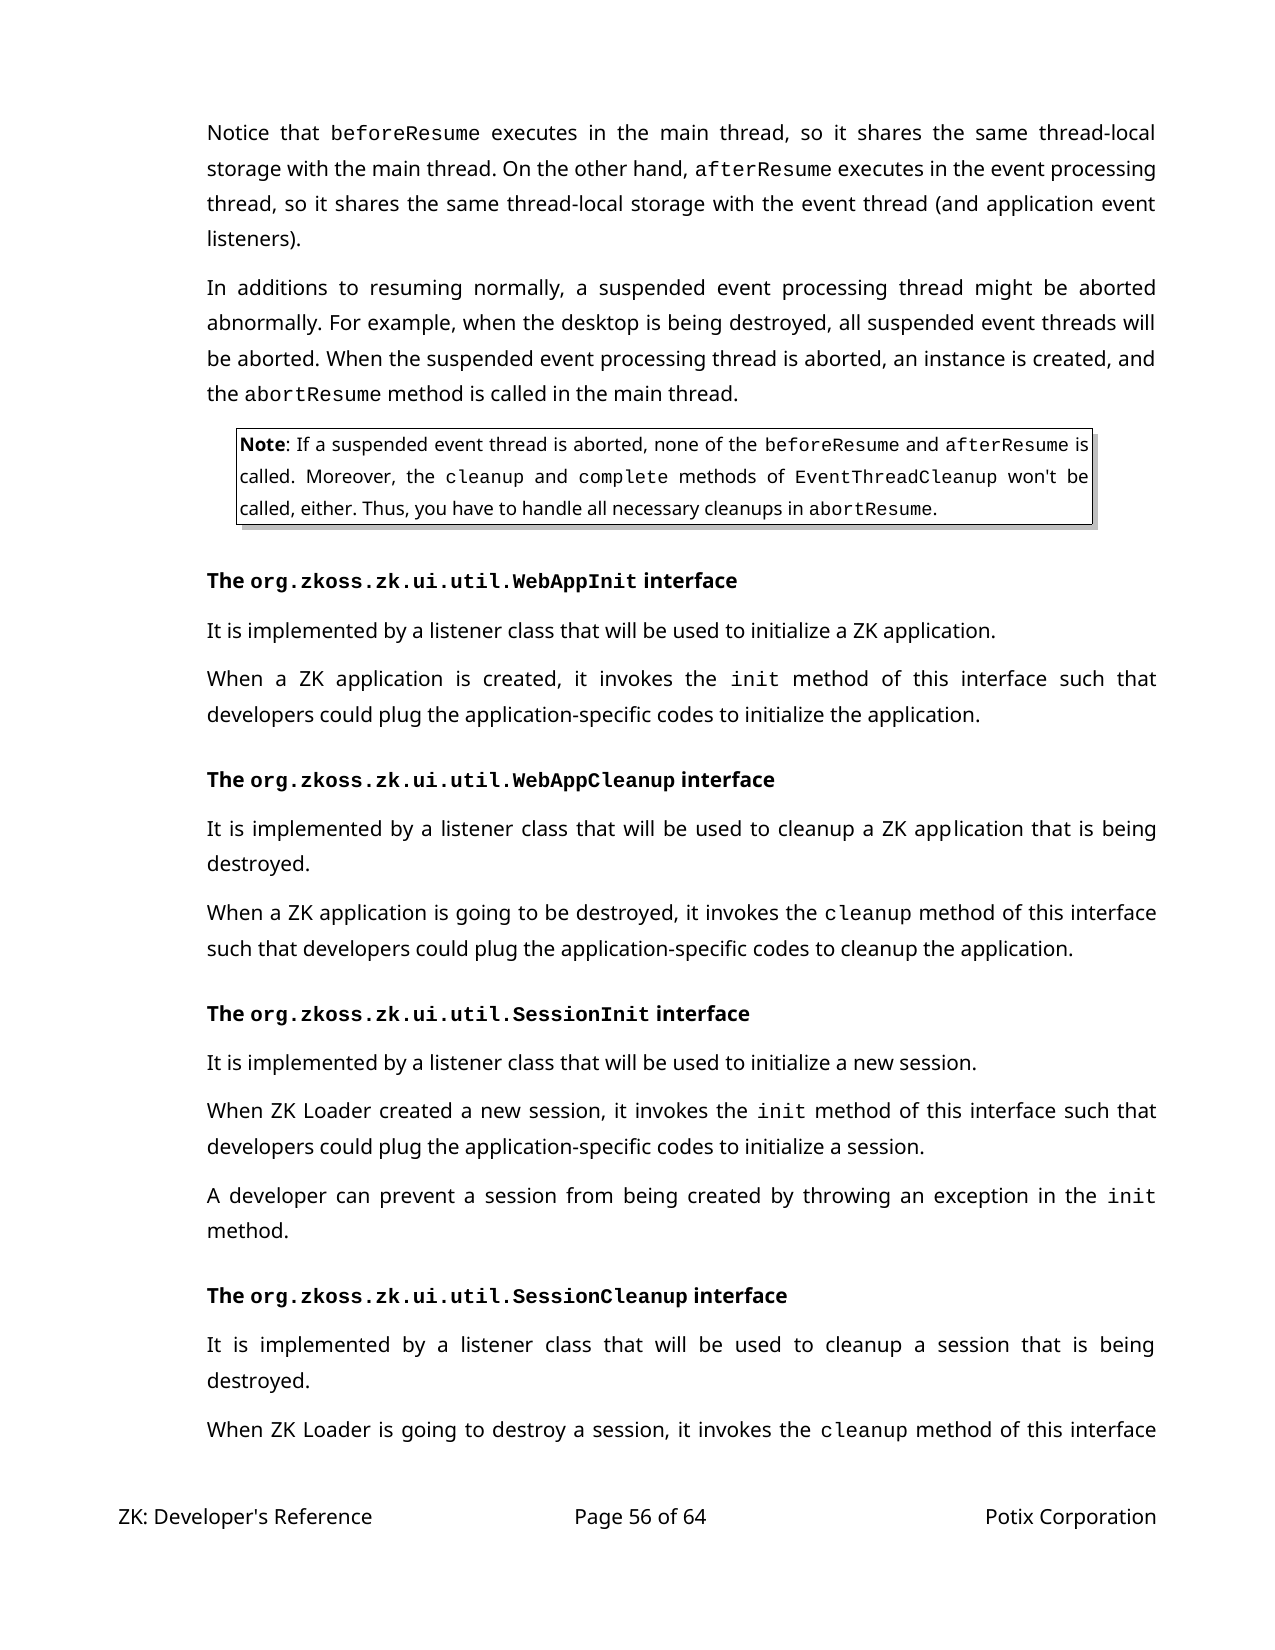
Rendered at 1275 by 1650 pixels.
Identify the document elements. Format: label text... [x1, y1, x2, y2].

text It is implemented by a listener class that will be used to cleanup a ZK application that is being destroyed. [207, 814, 1157, 878]
text Note: If a suspended event thread is aborted, none of the beforeResume and afterResume is called. Moreover, the cleanup and complete methods of EventThreadCleanup won't be called, either. Thus, you have to handle all necessary cleanups in abortResume. [237, 429, 1092, 524]
text When a ZK application is created, it invokes the init method of this interface such that developers could plug the application-specific codes to initialize the application. [207, 664, 1157, 728]
text Notice that beforeResume executes in the main thread, so it shares the same thread-local storage with the main thread. On the other hand, afterResume executes in the event processing thread, so it shares the same thread-local storage with the event thread (and application event listeners). [207, 118, 1157, 253]
subtitle The org.zkoss.zk.ui.util.WebAppInit interface [207, 567, 1157, 595]
text It is implemented by a listener class that will be used to initialize a new session. [207, 1048, 1157, 1076]
text A developer can prevent a session from being created by throwing an exception in the init method. [207, 1181, 1157, 1245]
text When ZK Loader is going to destroy a session, it invokes the cleanup method of this interface [207, 1415, 1157, 1443]
text It is implemented by a listener class that will be used to initialize a ZK application. [207, 616, 1157, 644]
text In additions to resuming normally, a suspended event processing thread might be aborted abnormally. For example, when the desktop is being destroyed, all suspended event threads will be aborted. When the suspended event processing thread is aborted, an instance is created, and the abortResume method is called in the main thread. [207, 273, 1157, 407]
text It is implemented by a listener class that will be used to cleanup a session that is being destroyed. [207, 1331, 1157, 1394]
subtitle The org.zkoss.zk.ui.util.SessionCleanup interface [207, 1281, 1157, 1310]
text When ZK Loader created a new session, it invokes the init method of this interface such that developers could plug the application-specific codes to initialize a session. [207, 1097, 1157, 1160]
subtitle The org.zkoss.zk.ui.util.WebAppCleanup interface [207, 765, 1157, 793]
subtitle The org.zkoss.zk.ui.util.SessionInit interface [207, 999, 1157, 1027]
text When a ZK application is going to be destroyed, it invokes the cleanup method of this interface such that developers could plug the application-specific codes to cleanup the application. [207, 898, 1157, 962]
